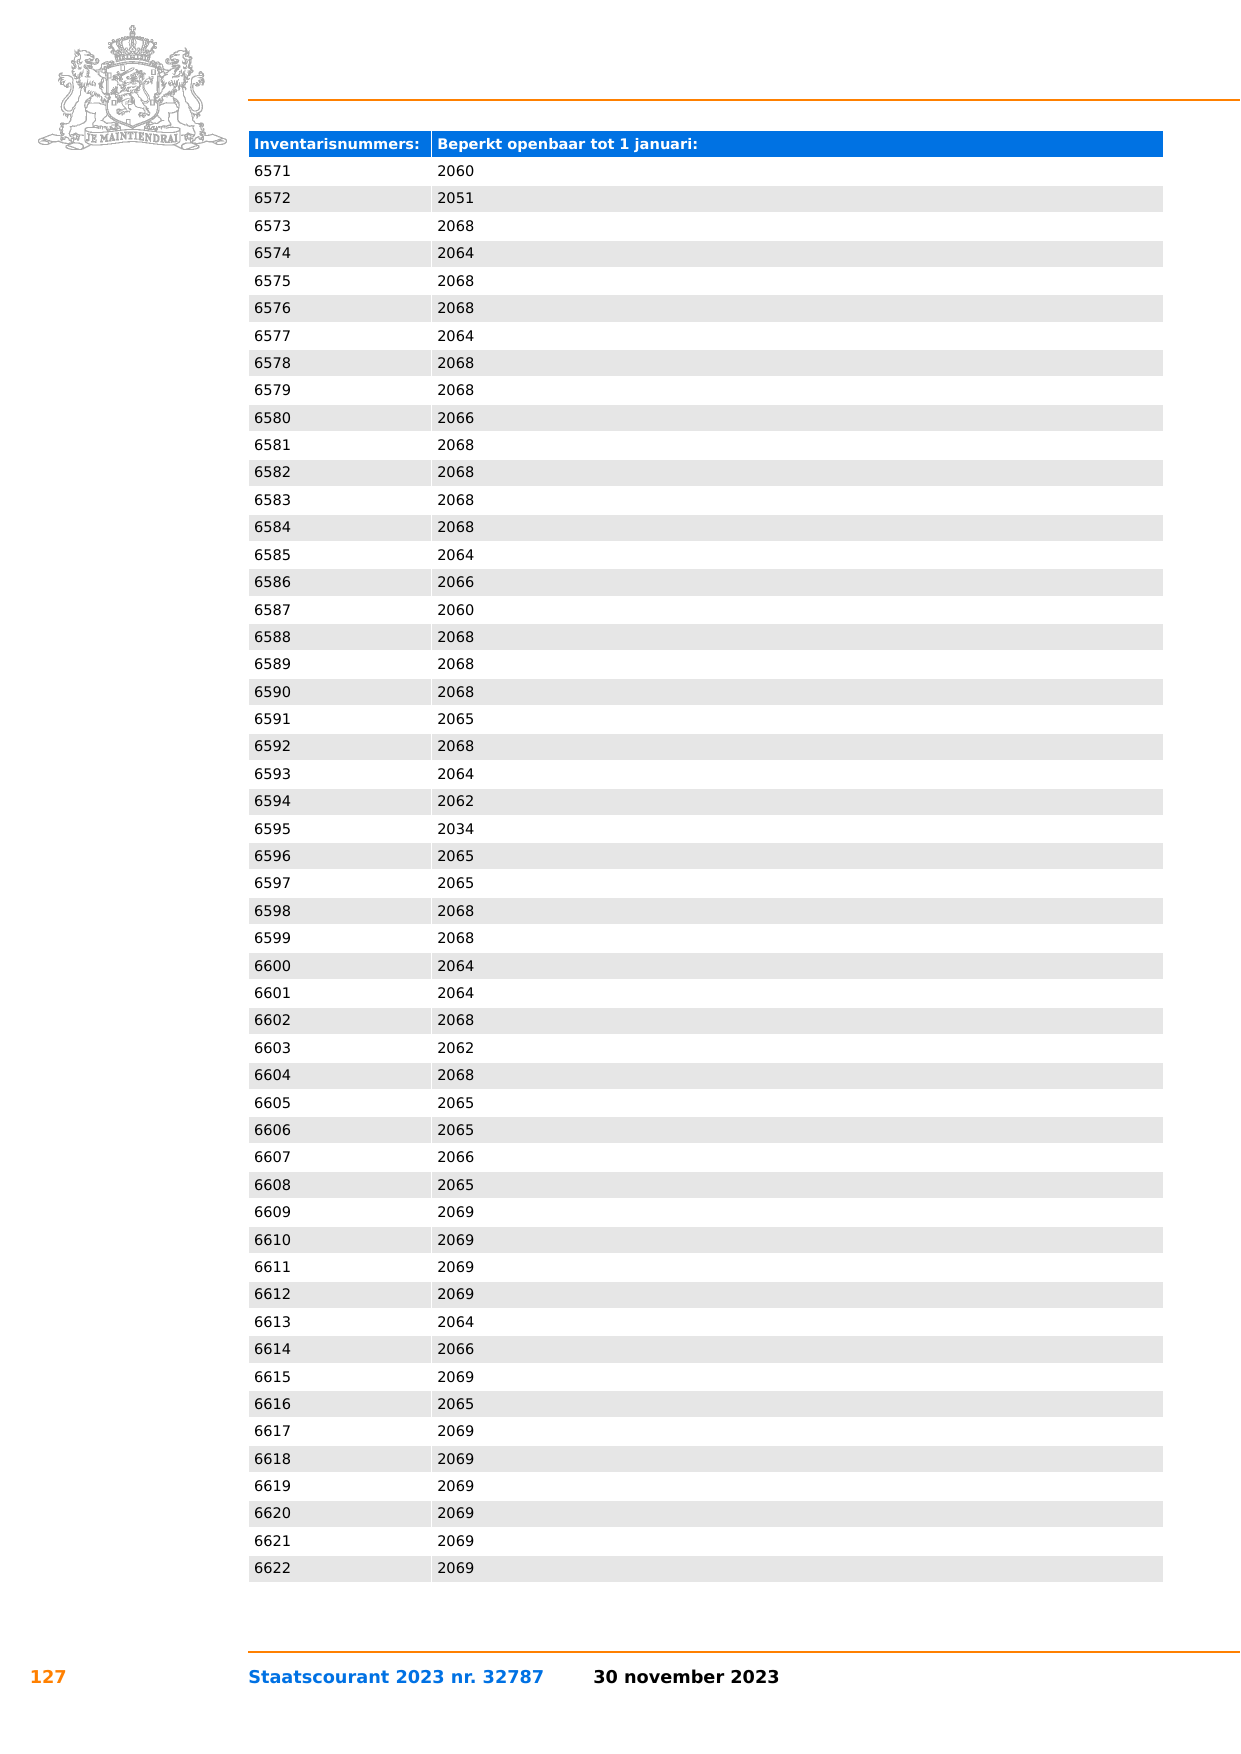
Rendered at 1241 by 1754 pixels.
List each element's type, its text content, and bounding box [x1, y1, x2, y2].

table_cell 6614 [249, 1336, 431, 1363]
table_cell 2066 [432, 1336, 1163, 1363]
table_cell 6591 [249, 706, 431, 733]
table_cell 6580 [249, 405, 431, 431]
table_cell 2064 [432, 953, 1163, 979]
table_cell 2069 [432, 1364, 1163, 1390]
table_cell 6585 [249, 542, 431, 568]
table_cell 2068 [432, 624, 1163, 650]
table_cell 2065 [432, 871, 1163, 897]
table_cell 6609 [249, 1199, 431, 1226]
table_cell 6615 [249, 1364, 431, 1390]
table_cell 6619 [249, 1473, 431, 1500]
table_cell 6599 [249, 925, 431, 952]
table_cell 2069 [432, 1556, 1163, 1582]
table_cell 2060 [432, 158, 1163, 185]
table_cell 6594 [249, 789, 431, 815]
table_cell 6589 [249, 651, 431, 678]
table_cell 2068 [432, 651, 1163, 678]
table_cell 2066 [432, 569, 1163, 596]
picture [38, 25, 227, 150]
table_cell 6602 [249, 1008, 431, 1034]
table_cell 2065 [432, 1090, 1163, 1116]
table_cell 2064 [432, 980, 1163, 1007]
table_cell 2068 [432, 515, 1163, 541]
table_cell 2065 [432, 706, 1163, 733]
table_cell 6598 [249, 898, 431, 924]
table_cell 2068 [432, 1063, 1163, 1089]
table_cell 2068 [432, 295, 1163, 322]
table_cell 6605 [249, 1090, 431, 1116]
table_cell 2068 [432, 487, 1163, 513]
table_cell 2068 [432, 432, 1163, 459]
table_cell 2068 [432, 460, 1163, 486]
table_cell 6622 [249, 1556, 431, 1582]
table_cell 6573 [249, 213, 431, 239]
table_cell 6576 [249, 295, 431, 322]
table_cell 6617 [249, 1419, 431, 1445]
table_cell 6618 [249, 1446, 431, 1472]
table_cell 6577 [249, 323, 431, 349]
table_cell 6610 [249, 1227, 431, 1253]
table_cell 6572 [249, 186, 431, 212]
table_cell 6582 [249, 460, 431, 486]
table_cell 2068 [432, 378, 1163, 404]
table_cell 2062 [432, 789, 1163, 815]
table_header Beperkt openbaar tot 1 januari: [432, 131, 1163, 157]
table_cell 2068 [432, 213, 1163, 239]
table_cell 6584 [249, 515, 431, 541]
table_cell 6607 [249, 1145, 431, 1171]
table_cell 2069 [432, 1446, 1163, 1472]
table_cell 6596 [249, 843, 431, 869]
table_cell 2068 [432, 268, 1163, 294]
table_cell 2068 [432, 1008, 1163, 1034]
table_cell 6620 [249, 1501, 431, 1527]
table_cell 2034 [432, 816, 1163, 842]
table_cell 2068 [432, 350, 1163, 376]
table_cell 6601 [249, 980, 431, 1007]
table_cell 2069 [432, 1528, 1163, 1554]
table_cell 2064 [432, 542, 1163, 568]
table_cell 2069 [432, 1254, 1163, 1281]
table_cell 2065 [432, 1172, 1163, 1198]
table_cell 2062 [432, 1035, 1163, 1061]
table_cell 6581 [249, 432, 431, 459]
table_cell 2069 [432, 1282, 1163, 1308]
table_cell 6587 [249, 597, 431, 623]
table_cell 2065 [432, 843, 1163, 869]
table_cell 6586 [249, 569, 431, 596]
table_cell 6616 [249, 1391, 431, 1417]
table_cell 6604 [249, 1063, 431, 1089]
table_cell 6583 [249, 487, 431, 513]
table_cell 6621 [249, 1528, 431, 1554]
table_cell 6612 [249, 1282, 431, 1308]
table_cell 6592 [249, 734, 431, 760]
table_cell 2069 [432, 1199, 1163, 1226]
table_cell 2069 [432, 1473, 1163, 1500]
table_cell 6579 [249, 378, 431, 404]
table_cell 6590 [249, 679, 431, 705]
table_cell 2064 [432, 323, 1163, 349]
table_cell 2051 [432, 186, 1163, 212]
table_cell 6597 [249, 871, 431, 897]
table_cell 6613 [249, 1309, 431, 1335]
table_cell 2064 [432, 761, 1163, 787]
table_cell 6593 [249, 761, 431, 787]
table_cell 6611 [249, 1254, 431, 1281]
table_cell 6578 [249, 350, 431, 376]
table_cell 2064 [432, 241, 1163, 267]
table_header Inventarisnummers: [249, 131, 431, 157]
table_cell 2069 [432, 1227, 1163, 1253]
table_cell 2064 [432, 1309, 1163, 1335]
table_cell 2069 [432, 1501, 1163, 1527]
table_cell 2068 [432, 925, 1163, 952]
table_cell 6571 [249, 158, 431, 185]
table_cell 6574 [249, 241, 431, 267]
table_cell 2066 [432, 405, 1163, 431]
table_cell 2065 [432, 1117, 1163, 1143]
table_cell 2068 [432, 898, 1163, 924]
table_cell 6603 [249, 1035, 431, 1061]
table_cell 6575 [249, 268, 431, 294]
table_cell 6608 [249, 1172, 431, 1198]
table_cell 2069 [432, 1419, 1163, 1445]
table_cell 6588 [249, 624, 431, 650]
table_cell 6595 [249, 816, 431, 842]
table_cell 2060 [432, 597, 1163, 623]
table_cell 6600 [249, 953, 431, 979]
table_cell 2068 [432, 734, 1163, 760]
table_cell 2066 [432, 1145, 1163, 1171]
table_cell 2068 [432, 679, 1163, 705]
table_cell 6606 [249, 1117, 431, 1143]
table_cell 2065 [432, 1391, 1163, 1417]
